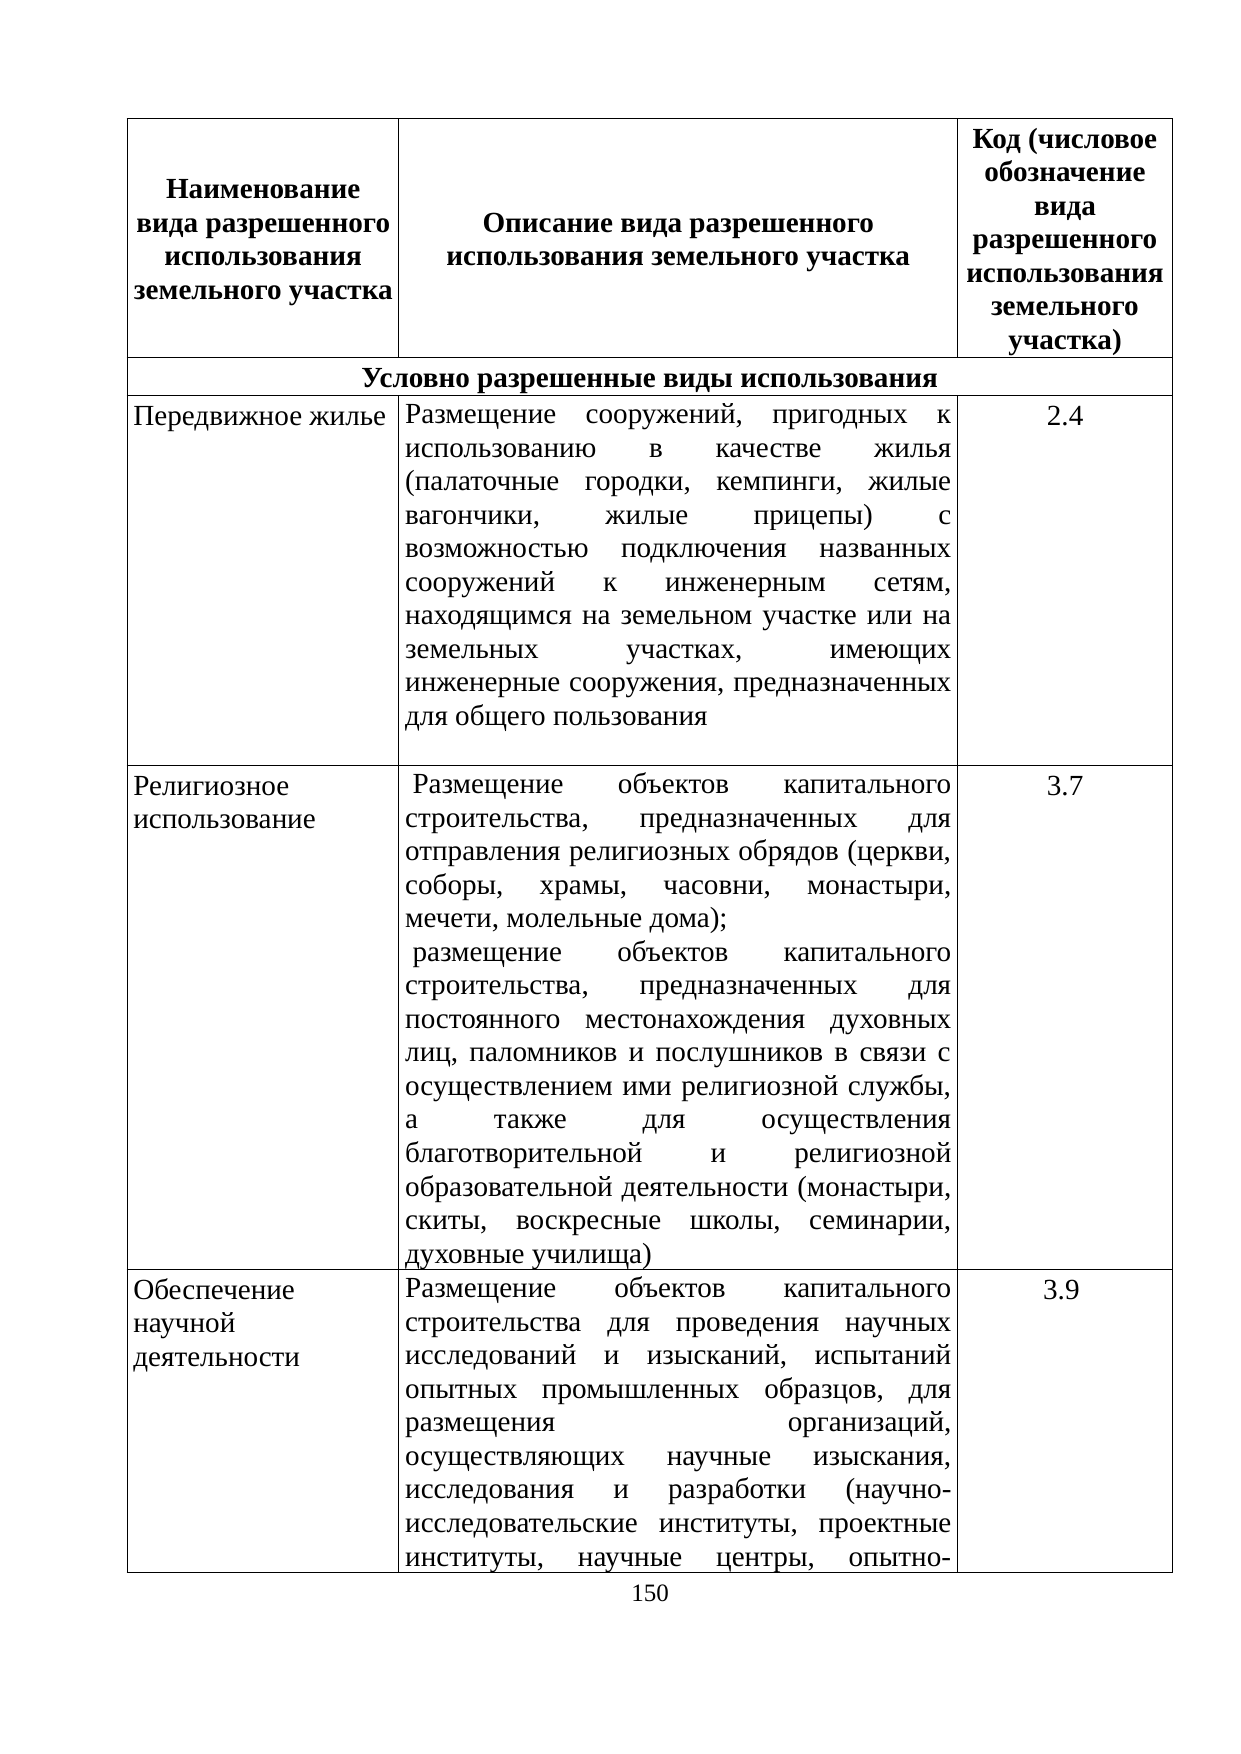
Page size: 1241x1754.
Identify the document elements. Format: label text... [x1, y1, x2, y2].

table_cell Размещение объектов капитального строительства, предназначенных для отправления религиозных обрядов (церкви, соборы, храмы, часовни, монастыри, мечети, молельные дома); размещение объектов капитального строительства, предназначенных для постоянного местонахождения духовных лиц, паломников и послушников в связи с осуществлением ими религиозной службы, а также для осуществления благотворительной и религиозной образовательной деятельности (монастыри, скиты, воскресные школы, семинарии, духовные училища) [399, 766, 957, 1269]
table_cell 3.9 [958, 1270, 1172, 1572]
table_header Код (числовое обозначение вида разрешенного использования земельного участка) [958, 119, 1172, 357]
table_cell 2.4 [958, 396, 1172, 765]
table_cell Передвижное жилье [128, 396, 398, 765]
table_cell Религиозное использование [128, 766, 398, 1269]
table_cell 3.7 [958, 766, 1172, 1269]
table_header Описание вида разрешенного использования земельного участка [399, 119, 957, 357]
table_header Наименование вида разрешенного использования земельного участка [128, 119, 398, 357]
table_cell Обеспечение научной деятельности [128, 1270, 398, 1572]
table_cell Условно разрешенные виды использования [128, 358, 1172, 395]
table_cell Размещение объектов капитального строительства для проведения научных исследований и изысканий, испытаний опытных промышленных образцов, для размещения организаций, осуществляющих научные изыскания, исследования и разработки (научно-исследовательские институты, проектные институты, научные центры, опытно- [399, 1270, 957, 1572]
table_cell Размещение сооружений, пригодных к использованию в качестве жилья (палаточные городки, кемпинги, жилые вагончики, жилые прицепы) с возможностью подключения названных сооружений к инженерным сетям, находящимся на земельном участке или на земельных участках, имеющих инженерные сооружения, предназначенных для общего пользования [399, 396, 957, 765]
